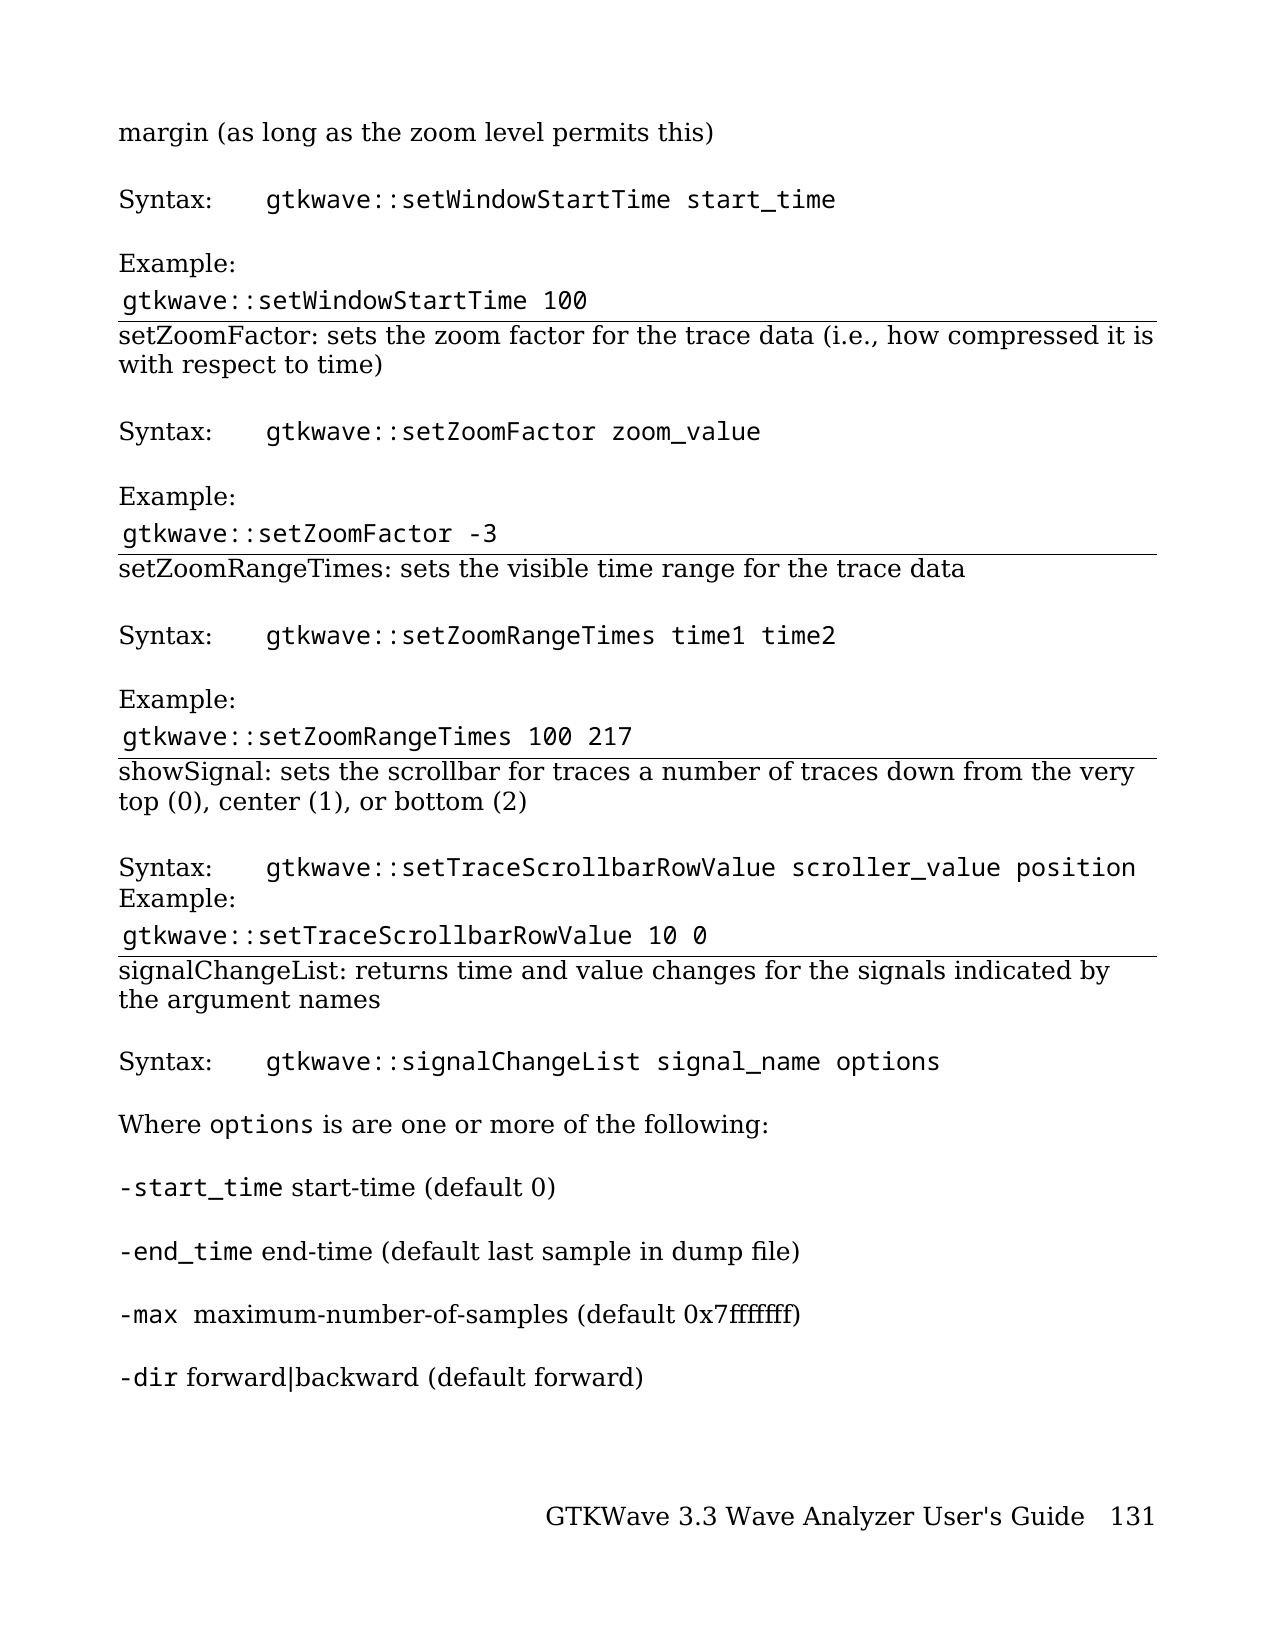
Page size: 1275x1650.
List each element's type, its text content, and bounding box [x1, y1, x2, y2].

text Syntax: gtkwave::signalChangeList signal_name options [118, 1044, 1157, 1078]
text Example: [118, 482, 1157, 511]
text Syntax: gtkwave::setTraceScrollbarRowValue scroller_value position [118, 850, 1157, 884]
text setZoomRangeTimes: sets the visible time range for the trace data [118, 555, 1157, 583]
text gtkwave::setZoomFactor -3 [118, 511, 1157, 554]
text -end_time end-time (default last sample in dump file) [118, 1233, 1157, 1267]
text margin (as long as the zoom level permits this) [118, 118, 1157, 147]
text Where options is are one or more of the following: [118, 1107, 1157, 1141]
text Syntax: gtkwave::setWindowStartTime start_time [118, 181, 1157, 215]
text Example: [118, 884, 1157, 913]
text -dir forward|backward (default forward) [118, 1360, 1157, 1394]
text setZoomFactor: sets the zoom factor for the trace data (i.e., how compressed it is with respect to time) [118, 322, 1157, 380]
text Syntax: gtkwave::setZoomFactor zoom_value [118, 414, 1157, 448]
text Syntax: gtkwave::setZoomRangeTimes time1 time2 [118, 617, 1157, 651]
text gtkwave::setWindowStartTime 100 [118, 279, 1157, 321]
text signalChangeList: returns time and value changes for the signals indicated by the argument names [118, 957, 1157, 1014]
text -start_time start-time (default 0) [118, 1170, 1157, 1204]
text showSignal: sets the scrollbar for traces a number of traces down from the very top (0), center (1), or bottom (2) [118, 759, 1157, 816]
text gtkwave::setZoomRangeTimes 100 217 [118, 715, 1157, 758]
text Example: [118, 686, 1157, 715]
text Example: [118, 249, 1157, 279]
text -max maximum-number-of-samples (default 0x7fffffff) [118, 1297, 1157, 1331]
text gtkwave::setTraceScrollbarRowValue 10 0 [118, 913, 1157, 956]
